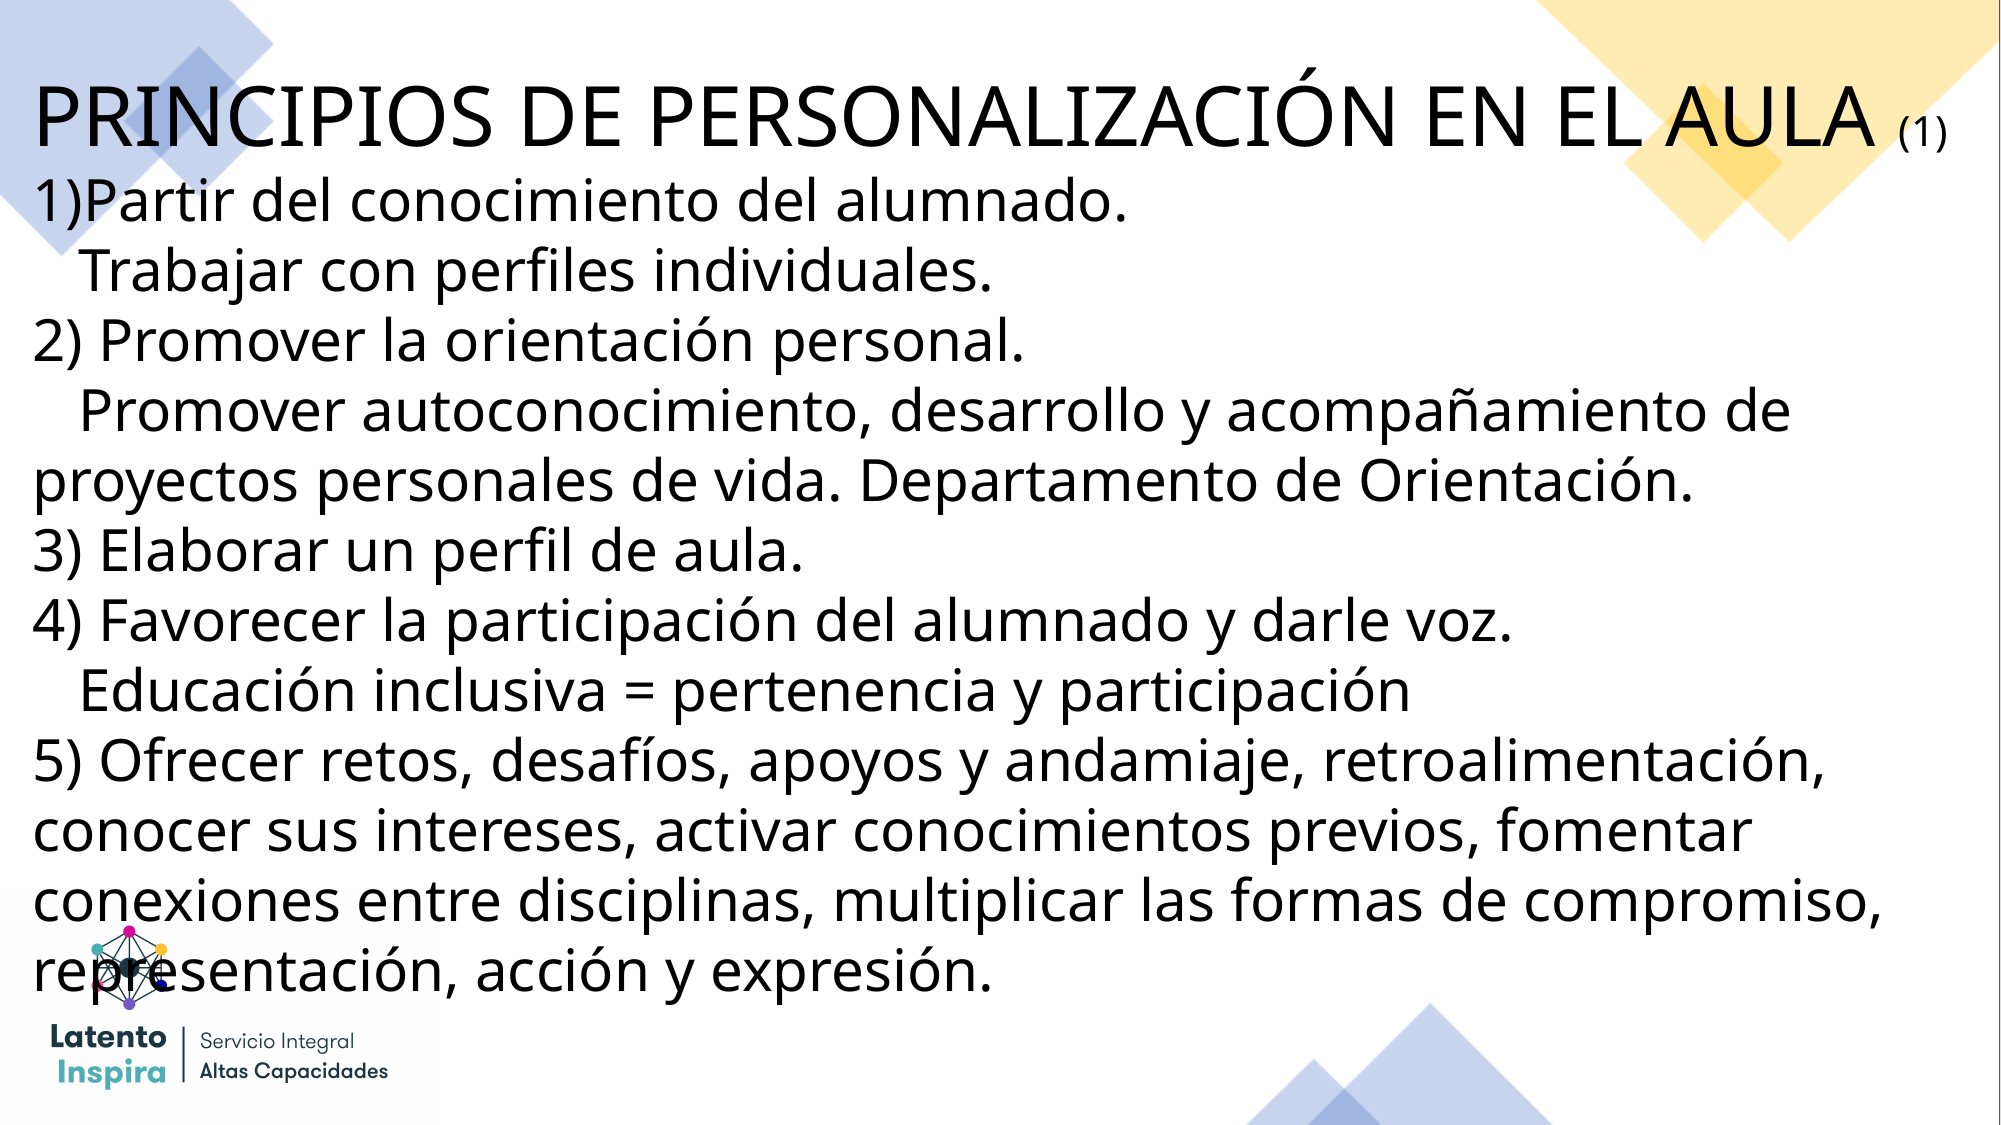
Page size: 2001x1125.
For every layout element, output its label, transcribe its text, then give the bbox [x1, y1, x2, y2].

text_box PRINCIPIOS DE PERSONALIZACIÓN EN EL AULA (1) 1)Partir del conocimiento del alumnado. Trabajar con perfiles individuales. 2) Promover la orientación personal. Promover autoconocimiento, desarrollo y acompañamiento de proyectos personales de vida. Departamento de Orientación. 3) Elaborar un perfil de aula. 4) Favorecer la participación del alumnado y darle voz. Educación inclusiva = pertenencia y participación 5) Ofrecer retos, desafíos, apoyos y andamiaje, retroalimentación, conocer sus intereses, activar conocimientos previos, fomentar conexiones entre disciplinas, multiplicar las formas de compromiso, representación, acción y expresión. [17, 55, 1979, 1011]
picture [0, 0, 2001, 1125]
